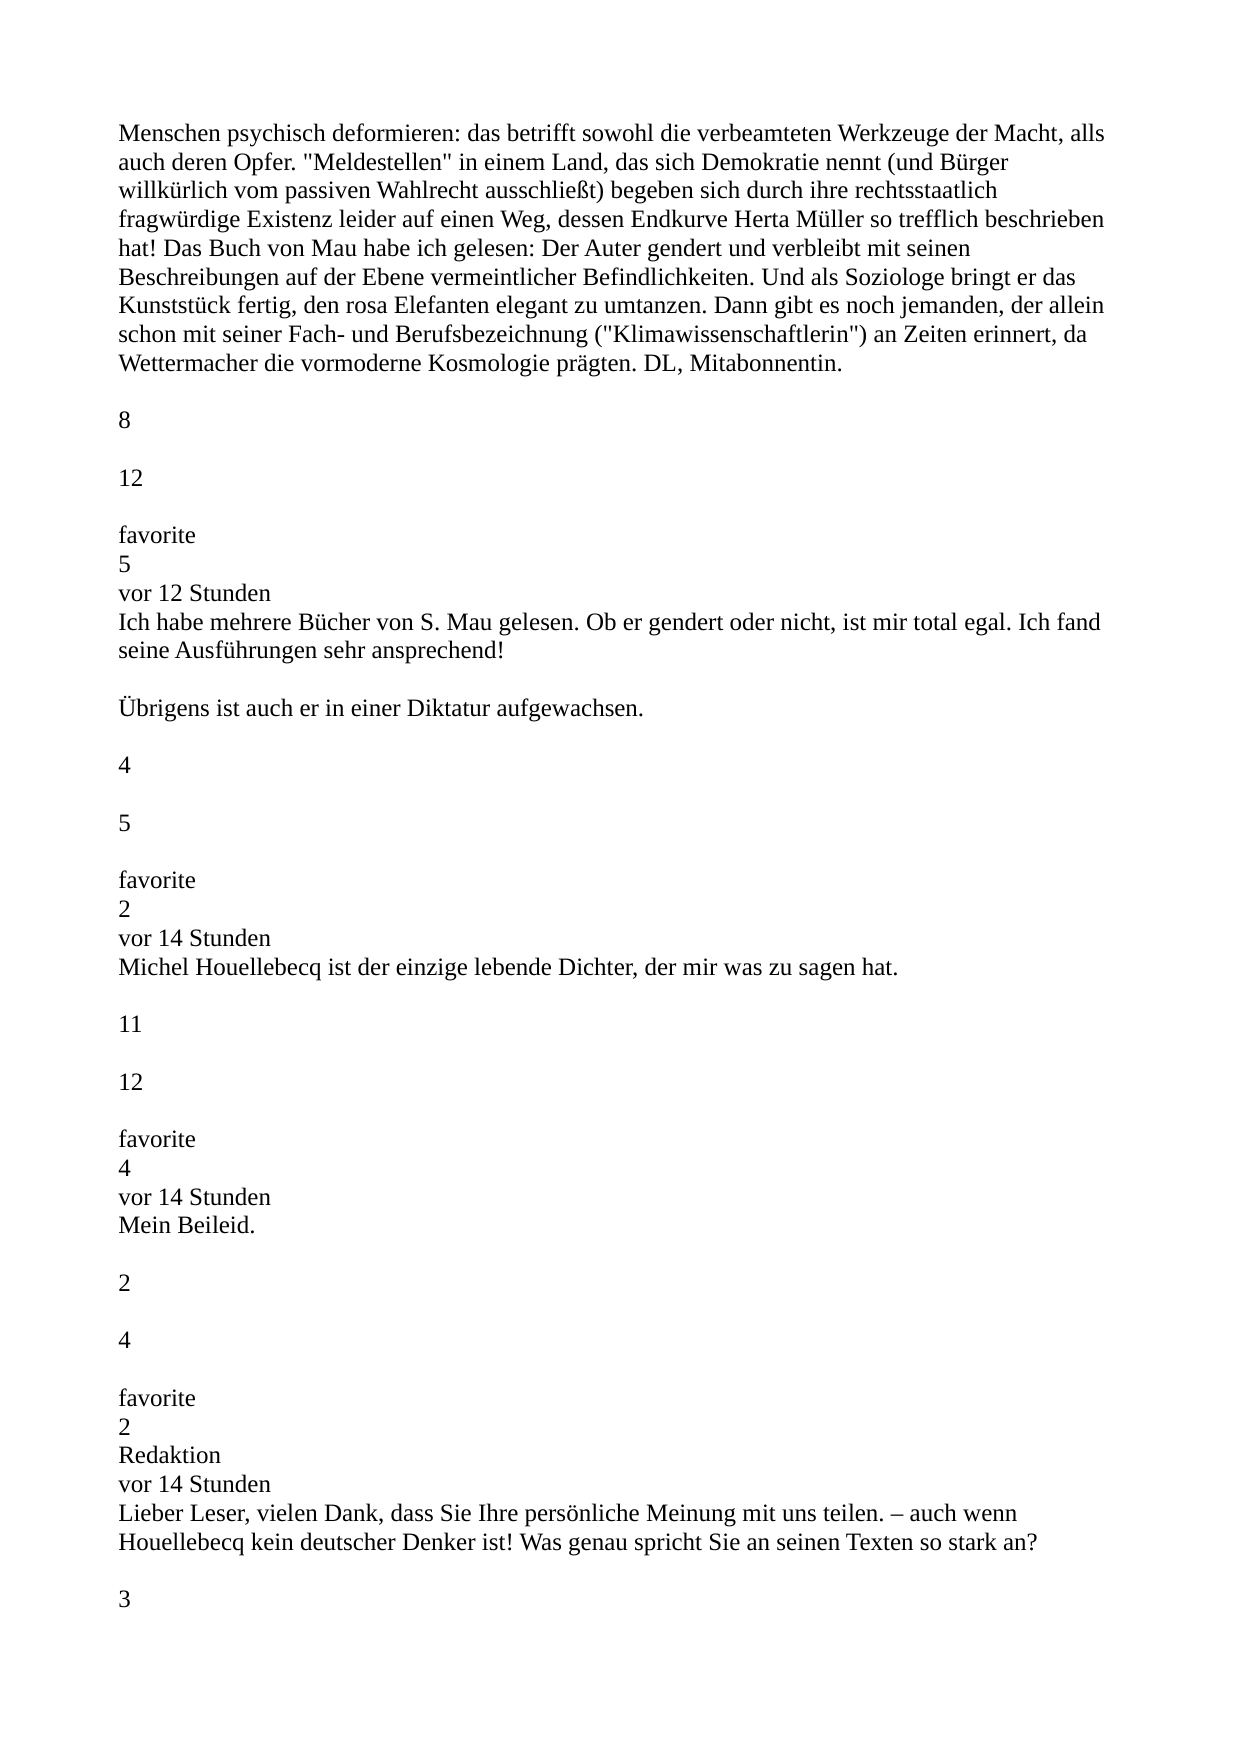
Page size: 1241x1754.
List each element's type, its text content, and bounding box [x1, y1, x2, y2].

text 11 [118, 1009, 1122, 1038]
text 4 [118, 1326, 1122, 1354]
text 8 [118, 406, 1122, 434]
text Michel Houellebecq ist der einzige lebende Dichter, der mir was zu sagen hat. [118, 952, 1122, 981]
text vor 14 Stunden [118, 1469, 1122, 1498]
text 4 [118, 751, 1122, 779]
text vor 14 Stunden [118, 923, 1122, 952]
text Ich habe mehrere Bücher von S. Mau gelesen. Ob er gendert oder nicht, ist mir total egal. Ich fand seine Ausführungen sehr ansprechend! [118, 607, 1122, 664]
text vor 14 Stunden [118, 1182, 1122, 1211]
text Lieber Leser, vielen Dank, dass Sie Ihre persönliche Meinung mit uns teilen. – auch wenn Houellebecq kein deutscher Denker ist! Was genau spricht Sie an seinen Texten so stark an? [118, 1498, 1122, 1556]
text favorite [118, 521, 1122, 549]
text 12 [118, 463, 1122, 492]
text Mein Beileid. [118, 1211, 1122, 1239]
text favorite [118, 1124, 1122, 1153]
text favorite [118, 1383, 1122, 1412]
text 12 [118, 1067, 1122, 1096]
text 4 [118, 1153, 1122, 1182]
text Redaktion [118, 1441, 1122, 1469]
text 2 [118, 1268, 1122, 1297]
text 2 [118, 1412, 1122, 1441]
text Menschen psychisch deformieren: das betrifft sowohl die verbeamteten Werkzeuge der Macht, alls auch deren Opfer. "Meldestellen" in einem Land, das sich Demokratie nennt (und Bürger willkürlich vom passiven Wahlrecht ausschließt) begeben sich durch ihre rechtsstaatlich fragwürdige Existenz leider auf einen Weg, dessen Endkurve Herta Müller so trefflich beschrieben hat! Das Buch von Mau habe ich gelesen: Der Auter gendert und verbleibt mit seinen Beschreibungen auf der Ebene vermeintlicher Befindlichkeiten. Und als Soziologe bringt er das Kunststück fertig, den rosa Elefanten elegant zu umtanzen. Dann gibt es noch jemanden, der allein schon mit seiner Fach- und Berufsbezeichnung ("Klimawissenschaftlerin") an Zeiten erinnert, da Wettermacher die vormoderne Kosmologie prägten. DL, Mitabonnentin. [118, 118, 1122, 377]
text vor 12 Stunden [118, 578, 1122, 607]
text 3 [118, 1584, 1122, 1613]
text 5 [118, 549, 1122, 578]
text 5 [118, 808, 1122, 837]
text Übrigens ist auch er in einer Diktatur aufgewachsen. [118, 693, 1122, 722]
text 2 [118, 894, 1122, 923]
text favorite [118, 866, 1122, 894]
